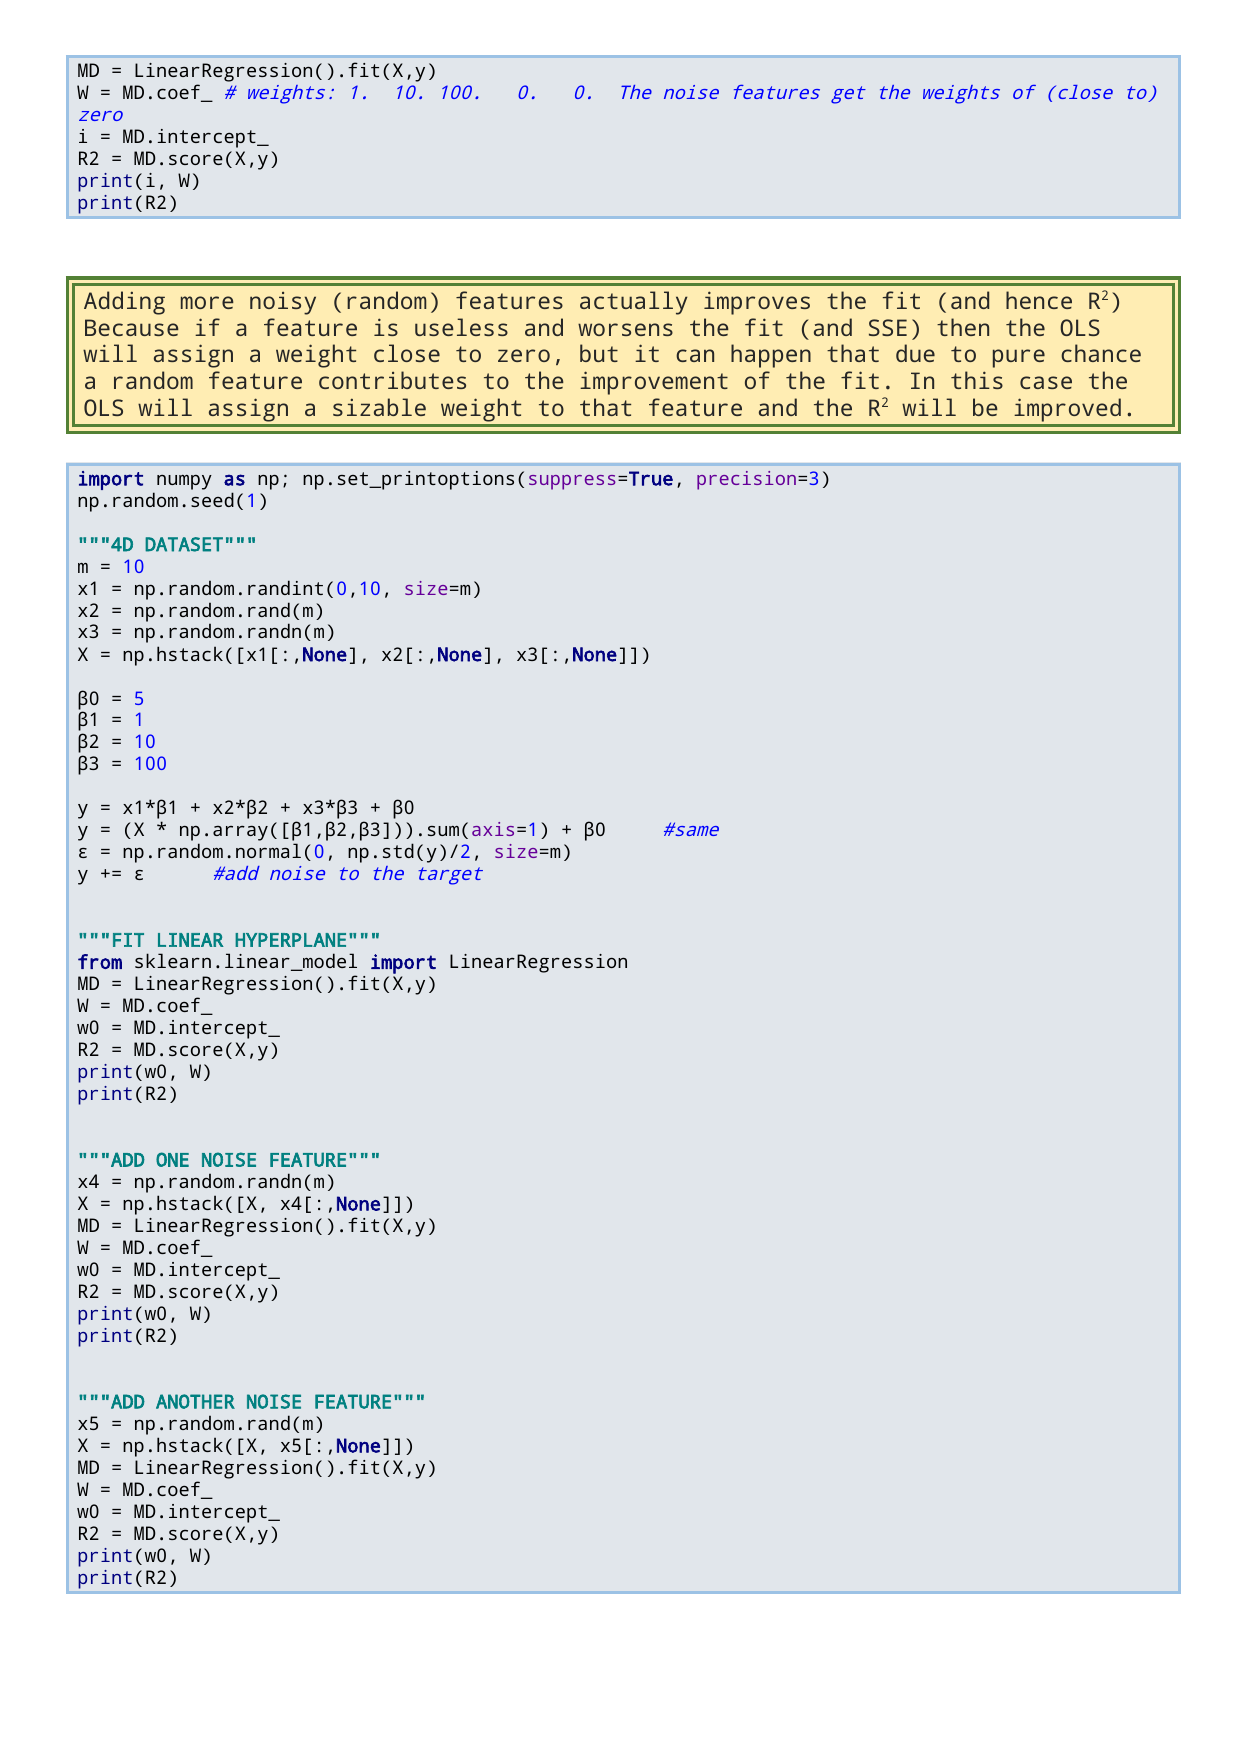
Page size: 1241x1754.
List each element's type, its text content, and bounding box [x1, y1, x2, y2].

text Adding more noisy (random) features actually improves the fit (and hence R2) [69, 280, 1178, 303]
text MD = LinearRegression().fit(X,y) W = MD.coef_ # weights: 1. 10. 100. 0. 0. The noise features get the weights of (close to) zero i = MD.intercept_ R2 = MD.score(X,y) print(i, W) print(R2) [69, 58, 1178, 216]
text import numpy as np; np.set_printoptions(suppress=True, precision=3) np.random.seed(1) """4D DATASET""" m = 10 x1 = np.random.randint(0,10, size=m) x2 = np.random.rand(m) x3 = np.random.randn(m) X = np.hstack([x1[:,None], x2[:,None], x3[:,None]]) β0 = 5 β1 = 1 β2 = 10 β3 = 100 y = x1*β1 + x2*β2 + x3*β3 + β0 y = (X * np.array([β1,β2,β3])).sum(axis=1) + β0 #same ε = np.random.normal(0, np.std(y)/2, size=m) y += ε #add noise to the target """FIT LINEAR HYPERPLANE""" from sklearn.linear_model import LinearRegression MD = LinearRegression().fit(X,y) W = MD.coef_ w0 = MD.intercept_ R2 = MD.score(X,y) print(w0, W) print(R2) """ADD ONE NOISE FEATURE""" x4 = np.random.randn(m) X = np.hstack([X, x4[:,None]]) MD = LinearRegression().fit(X,y) W = MD.coef_ w0 = MD.intercept_ R2 = MD.score(X,y) print(w0, W) print(R2) """ADD ANOTHER NOISE FEATURE""" x5 = np.random.rand(m) X = np.hstack([X, x5[:,None]]) MD = LinearRegression().fit(X,y) W = MD.coef_ w0 = MD.intercept_ R2 = MD.score(X,y) print(w0, W) print(R2) [69, 466, 1178, 1591]
text Because if a feature is useless and worsens the fit (and SSE) then the OLS will assign a weight close to zero, but it can happen that due to pure chance a random feature contributes to the improvement of the fit. In this case the OLS will assign a sizable weight to that feature and the R2 will be improved. [69, 303, 1178, 431]
